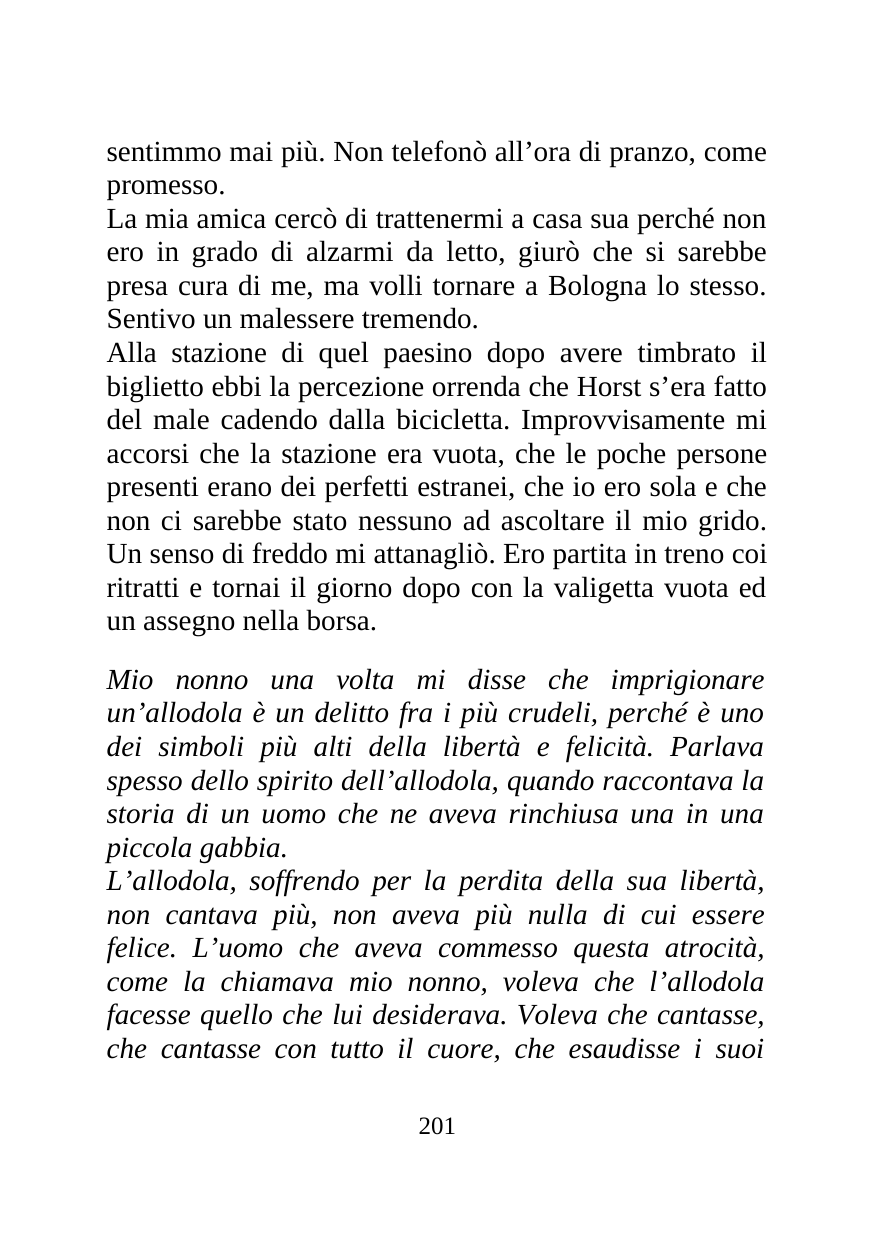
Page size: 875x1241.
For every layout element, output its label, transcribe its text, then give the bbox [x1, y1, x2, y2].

text La mia amica cercò di trattenermi a casa sua perché non ero in grado di alzarmi da letto, giurò che si sarebbe presa cura di me, ma volli tornare a Bologna lo stesso. Sentivo un malessere tremendo. [106, 201, 768, 335]
text L’allodola, soffrendo per la perdita della sua libertà, non cantava più, non aveva più nulla di cui essere felice. L’uomo che aveva commesso questa atrocità, come la chiamava mio nonno, voleva che l’allodola facesse quello che lui desiderava. Voleva che cantasse, che cantasse con tutto il cuore, che esaudisse i suoi [106, 863, 768, 1064]
text Alla stazione di quel paesino dopo avere timbrato il biglietto ebbi la percezione orrenda che Horst s’era fatto del male cadendo dalla bicicletta. Improvvisamente mi accorsi che la stazione era vuota, che le poche persone presenti erano dei perfetti estranei, che io ero sola e che non ci sarebbe stato nessuno ad ascoltare il mio grido. Un senso di freddo mi attanagliò. Ero partita in treno coi ritratti e tornai il giorno dopo con la valigetta vuota ed un assegno nella borsa. [106, 335, 768, 637]
text Mio nonno una volta mi disse che imprigionare un’allodola è un delitto fra i più crudeli, perché è uno dei simboli più alti della libertà e felicità. Parlava spesso dello spirito dell’allodola, quando raccontava la storia di un uomo che ne aveva rinchiusa una in una piccola gabbia. [106, 662, 768, 863]
text sentimmo mai più. Non telefonò all’ora di pranzo, come promesso. [106, 134, 768, 201]
